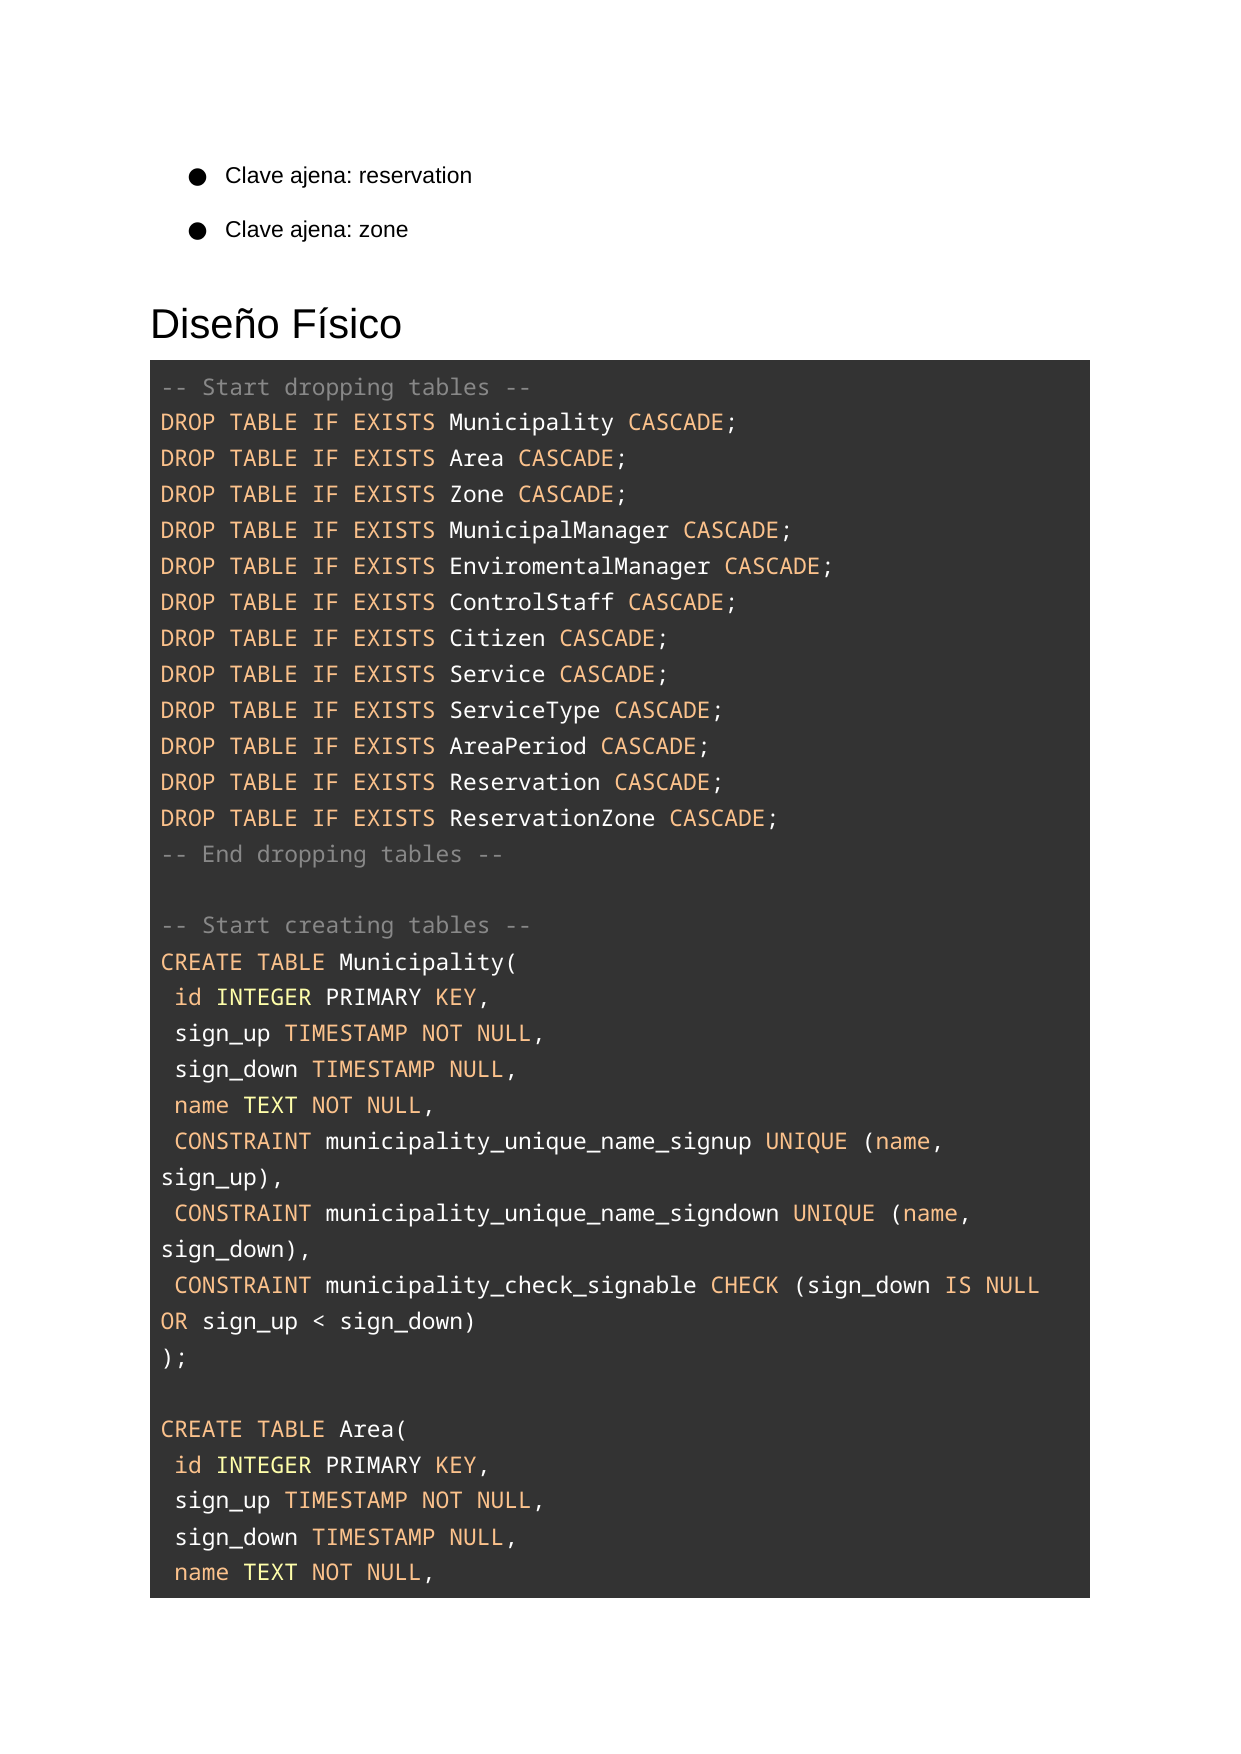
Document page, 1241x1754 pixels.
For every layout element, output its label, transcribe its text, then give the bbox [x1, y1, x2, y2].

list Clave ajena: reservation [187, 150, 1090, 197]
list Clave ajena: zone [187, 204, 1090, 251]
subtitle Diseño Físico [150, 299, 1090, 347]
table_header -- Start dropping tables -- DROP TABLE IF EXISTS Municipality CASCADE; DROP TABLE IF EXISTS Area CASCADE; DROP TABLE IF EXISTS Zone CASCADE; DROP TABLE IF EXISTS MunicipalManager CASCADE; DROP TABLE IF EXISTS EnviromentalManager CASCADE; DROP TABLE IF EXISTS ControlStaff CASCADE; DROP TABLE IF EXISTS Citizen CASCADE; DROP TABLE IF EXISTS Service CASCADE; DROP TABLE IF EXISTS ServiceType CASCADE; DROP TABLE IF EXISTS AreaPeriod CASCADE; DROP TABLE IF EXISTS Reservation CASCADE; DROP TABLE IF EXISTS ReservationZone CASCADE; -- End dropping tables -- -- Start creating tables -- CREATE TABLE Municipality( id INTEGER PRIMARY KEY, sign_up TIMESTAMP NOT NULL, sign_down TIMESTAMP NULL, name TEXT NOT NULL, CONSTRAINT municipality_unique_name_signup UNIQUE (name, sign_up), CONSTRAINT municipality_unique_name_signdown UNIQUE (name, sign_down), CONSTRAINT municipality_check_signable CHECK (sign_down IS NULL OR sign_up < sign_down) ); CREATE TABLE Area( id INTEGER PRIMARY KEY, sign_up TIMESTAMP NOT NULL, sign_down TIMESTAMP NULL, name TEXT NOT NULL, [150, 360, 1090, 1598]
